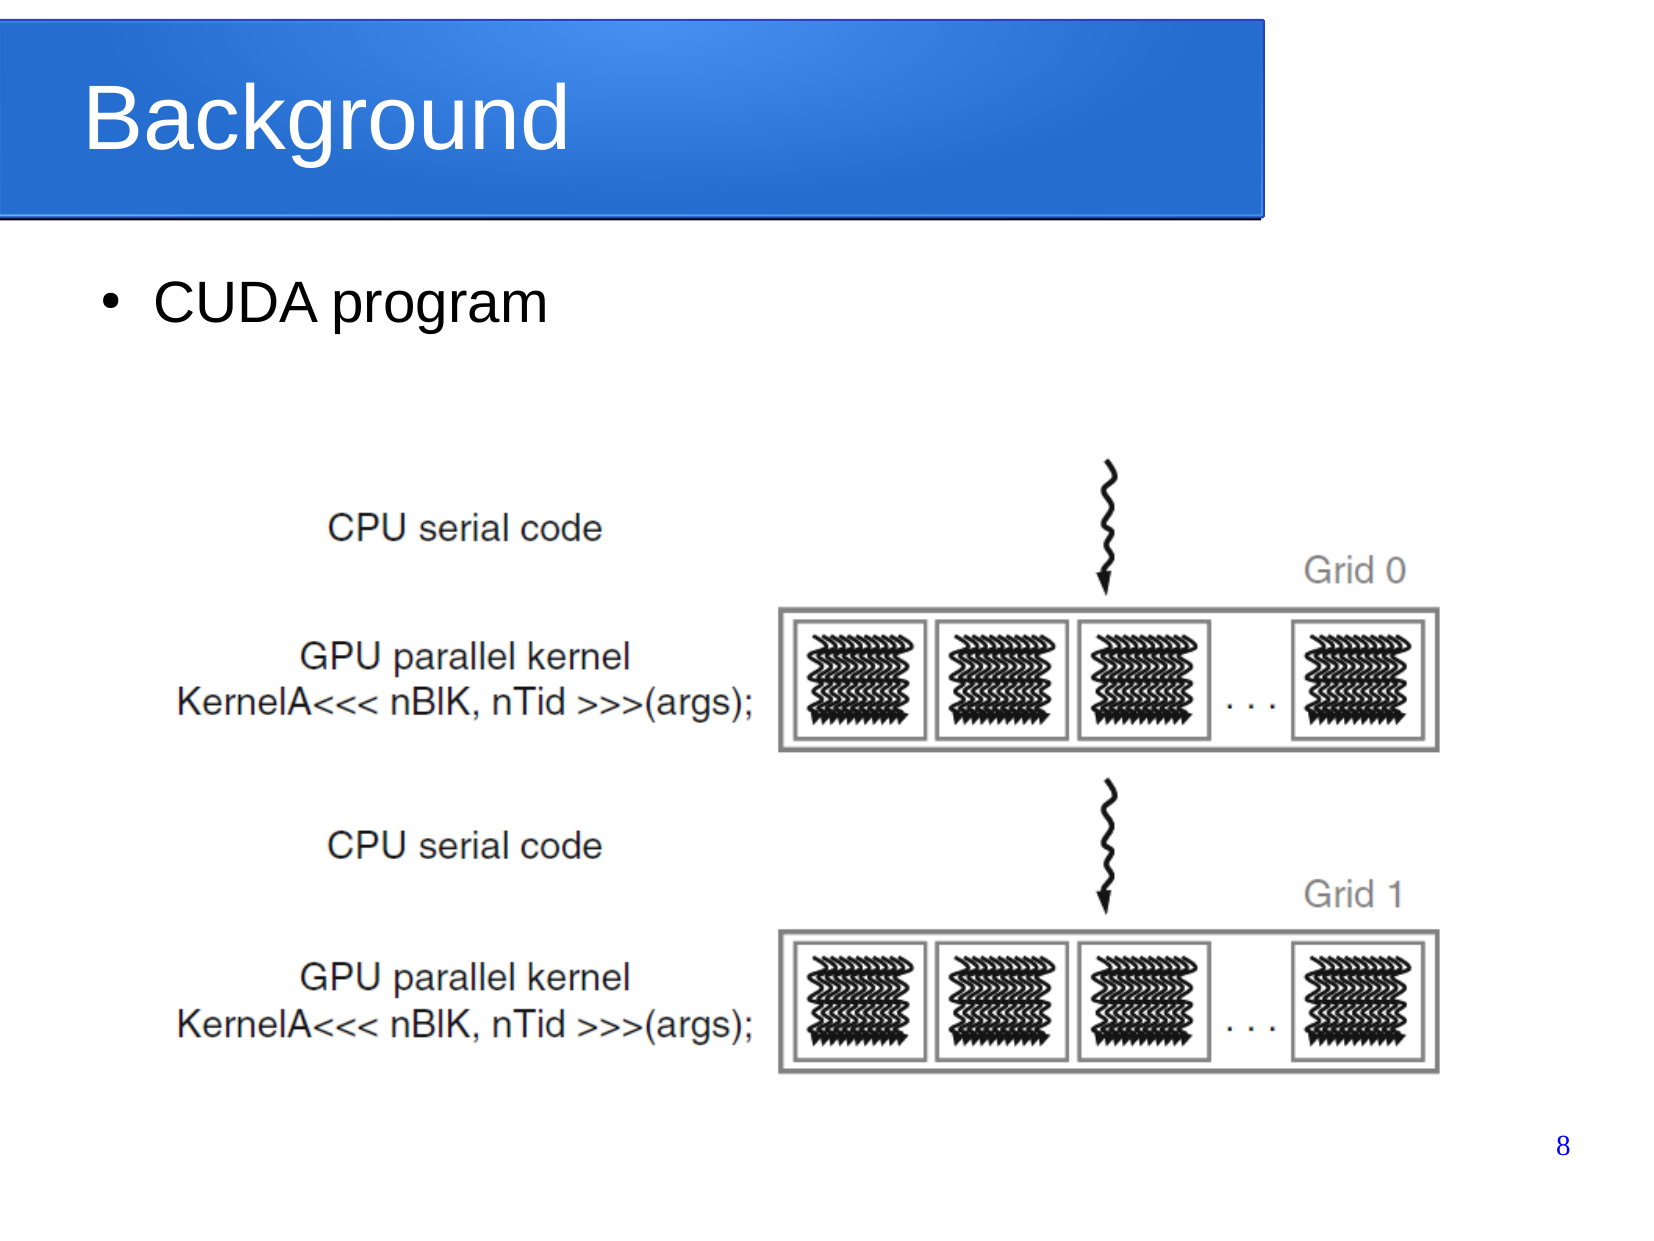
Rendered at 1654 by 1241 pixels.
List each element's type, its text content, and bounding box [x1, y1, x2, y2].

title Background [82, 25, 1250, 211]
list CUDA program [82, 269, 1538, 1201]
picture [153, 449, 1454, 1086]
